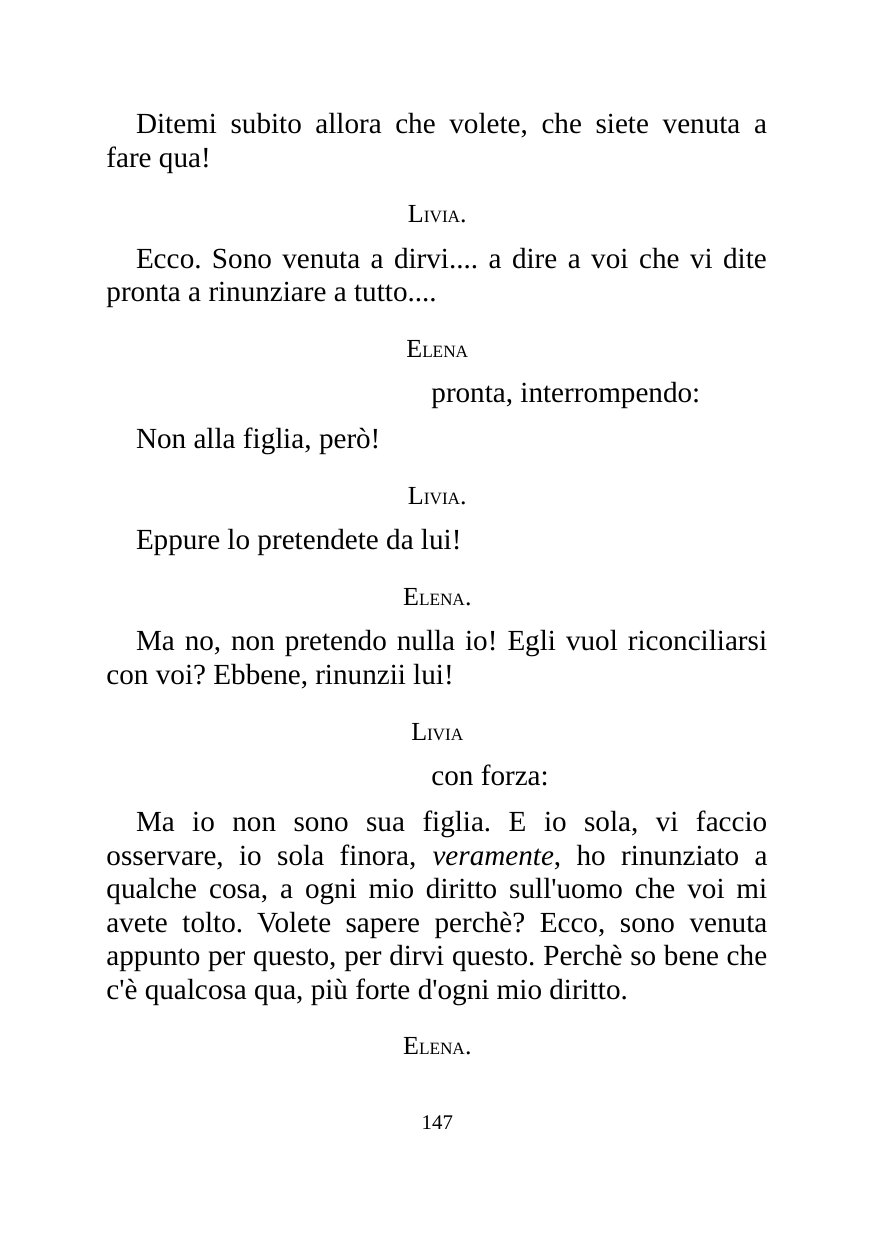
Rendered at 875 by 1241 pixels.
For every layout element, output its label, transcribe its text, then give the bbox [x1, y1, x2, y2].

text Livia [106, 716, 768, 746]
text Ma io non sono sua figlia. E io sola, vi faccio osservare, io sola finora, veramente, ho rinunziato a qualche cosa, a ogni mio diritto sull'uomo che voi mi avete tolto. Volete sapere perchè? Ecco, sono venuta appunto per questo, per dirvi questo. Perchè so bene che c'è qualcosa qua, più forte d'ogni mio diritto. [106, 804, 768, 1005]
text Eppure lo pretendete da lui! [106, 522, 768, 556]
text Ecco. Sono venuta a dirvi.... a dire a voi che vi dite pronta a rinunziare a tutto.... [106, 241, 768, 308]
text Ma no, non pretendo nulla io! Egli vuol riconciliarsi con voi? Ebbene, rinunzii lui! [106, 623, 768, 691]
text Elena. [106, 1030, 768, 1060]
text Elena [106, 333, 768, 363]
text Livia. [106, 480, 768, 510]
text con forza: [402, 758, 768, 792]
text Livia. [106, 198, 768, 228]
text Ditemi subito allora che volete, che siete venuta a fare qua! [106, 106, 768, 173]
text pronta, interrompendo: [402, 375, 768, 409]
text Non alla figlia, però! [106, 421, 768, 455]
text Elena. [106, 581, 768, 611]
